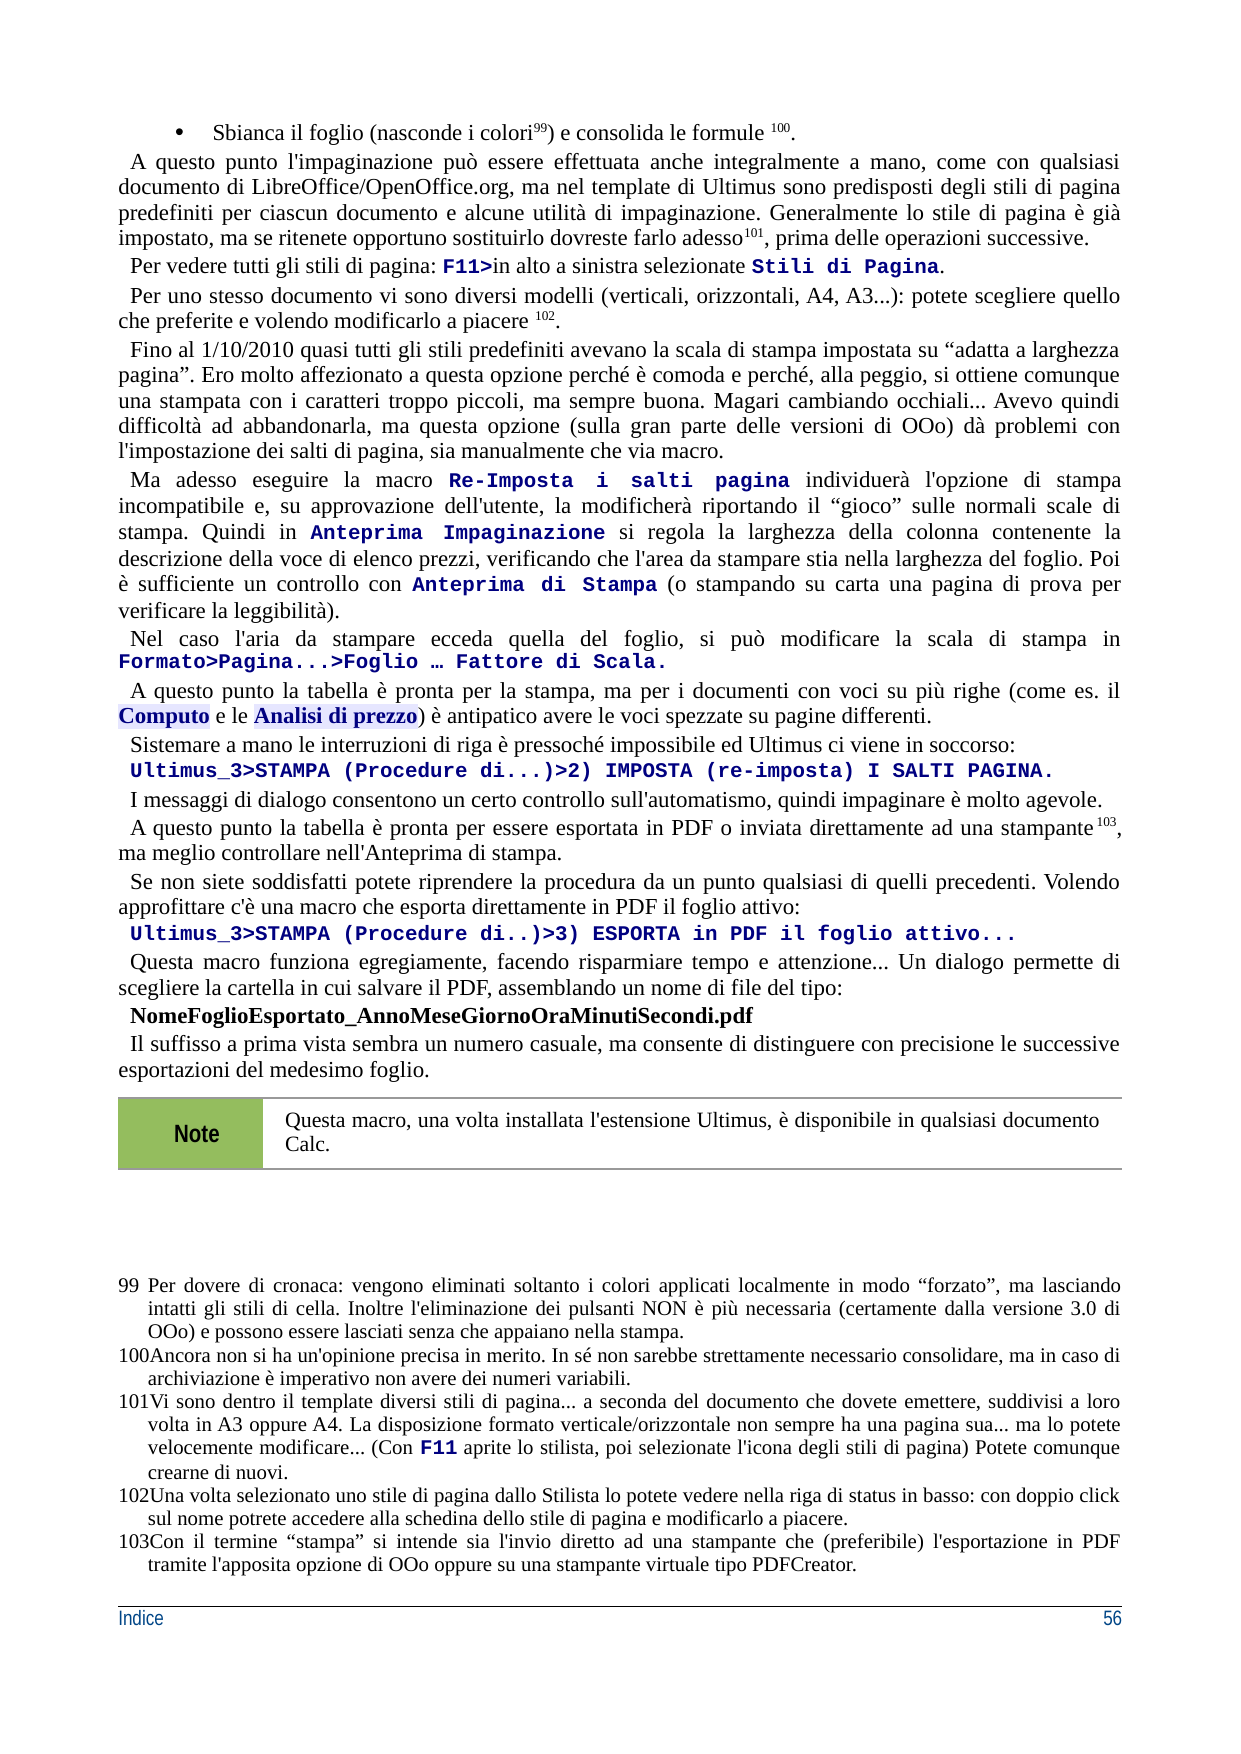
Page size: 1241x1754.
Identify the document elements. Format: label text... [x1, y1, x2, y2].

list Ancora non si ha un'opinione precisa in merito. In sé non sarebbe strettamente necessario consolidare, ma in caso di archiviazione è imperativo non avere dei numeri variabili. [118, 1343, 1122, 1390]
text Ultimus_3>STAMPA (Procedure di...)>2) IMPOSTA (re-imposta) I SALTI PAGINA. [118, 760, 1122, 784]
text Ultimus_3>STAMPA (Procedure di..)>3) ESPORTA in PDF il foglio attivo... [118, 922, 1122, 946]
text Fino al 1/10/2010 quasi tutti gli stili predefiniti avevano la scala di stampa impostata su “adatta a larghezza pagina”. Ero molto affezionato a questa opzione perché è comoda e perché, alla peggio, si ottiene comunque una stampata con i caratteri troppo piccoli, ma sempre buona. Magari cambiando occhiali... Avevo quindi difficoltà ad abbandonarla, ma questa opzione (sulla gran parte delle versioni di OOo) dà problemi con l'impostazione dei salti di pagina, sia manualmente che via macro. [118, 337, 1122, 464]
list Sbianca il foglio (nasconde i colori) e consolida le formule . [175, 118, 1122, 146]
text Questa macro funziona egregiamente, facendo risparmiare tempo e attenzione... Un dialogo permette di scegliere la cartella in cui salvare il PDF, assemblando un nome di file del tipo: [118, 949, 1122, 1000]
text Sistemare a mano le interruzioni di riga è pressoché impossibile ed Ultimus ci viene in soccorso: [118, 732, 1122, 757]
text A questo punto l'impaginazione può essere effettuata anche integralmente a mano, come con qualsiasi documento di LibreOffice/OpenOffice.org, ma nel template di Ultimus sono predisposti degli stili di pagina predefiniti per ciascun documento e alcune utilità di impaginazione. Generalmente lo stile di pagina è già impostato, ma se ritenete opportuno sostituirlo dovreste farlo adesso, prima delle operazioni successive. [118, 149, 1122, 251]
table_header Note [118, 1099, 263, 1168]
text Vi sono dentro il template diversi stili di pagina... a seconda del documento che dovete emettere, suddivisi a loro volta in A3 oppure A4. La disposizione formato verticale/orizzontale non sempre ha una pagina sua... ma lo potete velocemente modificare... (Con F11 aprite lo stilista, poi selezionate l'icona degli stili di pagina) Potete comunque crearne di nuovi. [118, 1390, 1122, 1484]
text Ma adesso eseguire la macro Re-Imposta i salti pagina individuerà l'opzione di stampa incompatibile e, su approvazione dell'utente, la modificherà riportando il “gioco” sulle normali scale di stampa. Quindi in Anteprima Impaginazione si regola la larghezza della colonna contenente la descrizione della voce di elenco prezzi, verificando che l'area da stampare stia nella larghezza del foglio. Poi è sufficiente un controllo con Anteprima di Stampa (o stampando su carta una pagina di prova per verificare la leggibilità). [118, 467, 1122, 623]
text I messaggi di dialogo consentono un certo controllo sull'automatismo, quindi impaginare è molto agevole. [118, 787, 1122, 812]
text A questo punto la tabella è pronta per essere esportata in PDF o inviata direttamente ad una stampante, ma meglio controllare nell'Anteprima di stampa. [118, 815, 1122, 866]
text A questo punto la tabella è pronta per la stampa, ma per i documenti con voci su più righe (come es. il Computo e le Analisi di prezzo) è antipatico avere le voci spezzate su pagine differenti. [118, 678, 1122, 729]
text Con il termine “stampa” si intende sia l'invio diretto ad una stampante che (preferibile) l'esportazione in PDF tramite l'apposita opzione di OOo oppure su una stampante virtuale tipo PDFCreator. [118, 1530, 1122, 1576]
text Se non siete soddisfatti potete riprendere la procedura da un punto qualsiasi di quelli precedenti. Volendo approfittare c'è una macro che esporta direttamente in PDF il foglio attivo: [118, 869, 1122, 919]
text Una volta selezionato uno stile di pagina dallo Stilista lo potete vedere nella riga di status in basso: con doppio click sul nome potrete accedere alla schedina dello stile di pagina e modificarlo a piacere. [118, 1484, 1122, 1530]
text Per uno stesso documento vi sono diversi modelli (verticali, orizzontali, A4, A3...): potete scegliere quello che preferite e volendo modificarlo a piacere . [118, 283, 1122, 334]
text NomeFoglioEsportato_AnnoMeseGiornoOraMinutiSecondi.pdf [118, 1003, 1122, 1028]
text Nel caso l'aria da stampare ecceda quella del foglio, si può modificare la scala di stampa in Formato>Pagina...>Foglio … Fattore di Scala. [118, 626, 1122, 675]
list Per dovere di cronaca: vengono eliminati soltanto i colori applicati localmente in modo “forzato”, ma lasciando intatti gli stili di cella. Inoltre l'eliminazione dei pulsanti NON è più necessaria (certamente dalla versione 3.0 di OOo) e possono essere lasciati senza che appaiano nella stampa. [118, 1274, 1122, 1343]
text Per vedere tutti gli stili di pagina: F11>in alto a sinistra selezionate Stili di Pagina. [118, 253, 1122, 280]
text Il suffisso a prima vista sembra un numero casuale, ma consente di distinguere con precisione le successive esportazioni del medesimo foglio. [118, 1031, 1122, 1082]
table_header Questa macro, una volta installata l'estensione Ultimus, è disponibile in qualsiasi documento Calc. [264, 1099, 1122, 1168]
